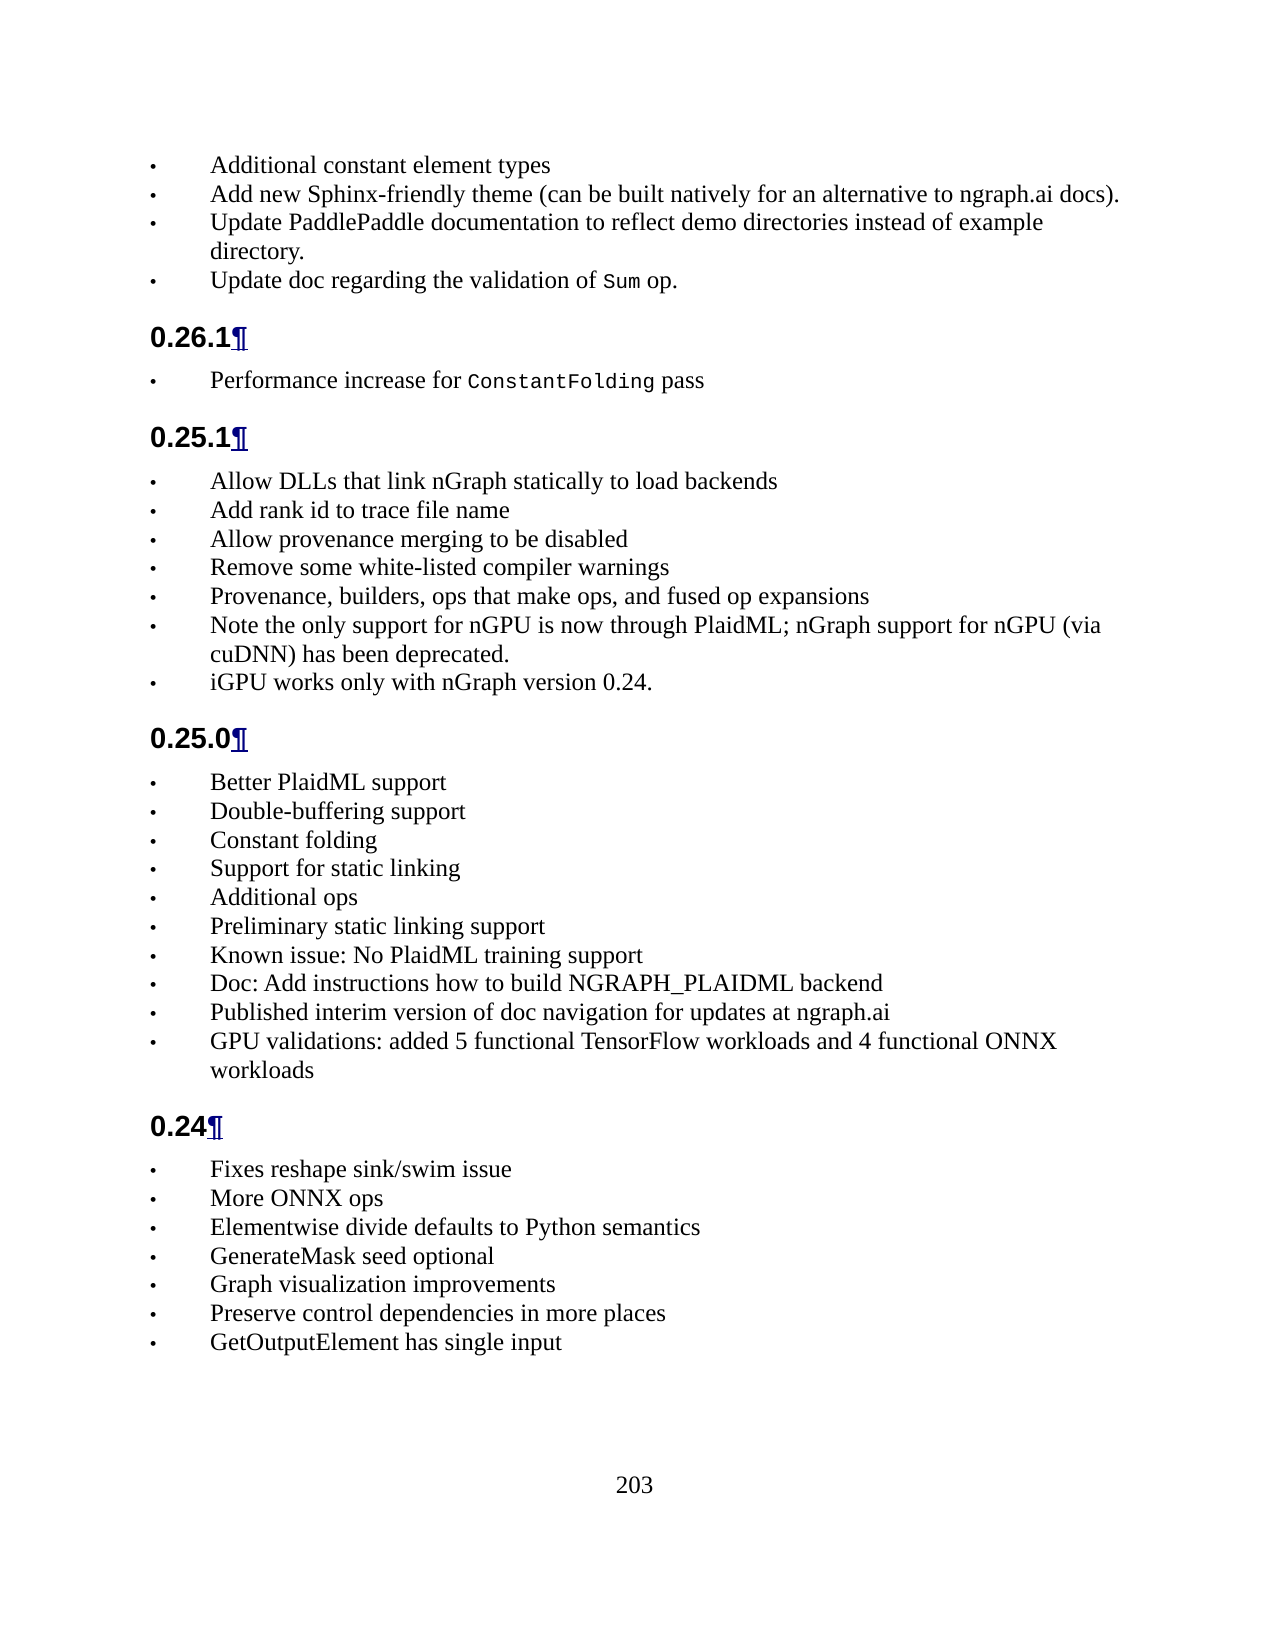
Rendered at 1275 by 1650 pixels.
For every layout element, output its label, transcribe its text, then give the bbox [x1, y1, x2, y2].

list Known issue: No PlaidML training support [150, 940, 1125, 968]
list Update doc regarding the validation of Sum op. [150, 265, 1125, 294]
list Double-buffering support [150, 796, 1125, 825]
list Update PaddlePaddle documentation to reflect demo directories instead of example directory. [150, 207, 1125, 265]
list Remove some white-listed compiler warnings [150, 552, 1125, 581]
list Performance increase for ConstantFolding pass [150, 366, 1125, 395]
list Allow provenance merging to be disabled [150, 524, 1125, 552]
list Provenance, builders, ops that make ops, and fused op expansions [150, 581, 1125, 610]
list GetOutputElement has single input [150, 1327, 1125, 1356]
list GPU validations: added 5 functional TensorFlow workloads and 4 functional ONNX workloads [150, 1026, 1125, 1083]
list Published interim version of doc navigation for updates at ngraph.ai [150, 997, 1125, 1026]
list Fixes reshape sink/swim issue [150, 1154, 1125, 1183]
list Graph visualization improvements [150, 1269, 1125, 1298]
list Add rank id to trace file name [150, 495, 1125, 524]
list Additional ops [150, 882, 1125, 911]
list Preserve control dependencies in more places [150, 1298, 1125, 1327]
list Support for static linking [150, 853, 1125, 882]
list Better PlaidML support [150, 767, 1125, 796]
subtitle 0.25.0¶ [150, 721, 1125, 755]
list Constant folding [150, 825, 1125, 853]
list Elementwise divide defaults to Python semantics [150, 1212, 1125, 1241]
list GenerateMask seed optional [150, 1241, 1125, 1269]
list Preliminary static linking support [150, 911, 1125, 940]
list Note the only support for nGPU is now through PlaidML; nGraph support for nGPU (via cuDNN) has been deprecated. [150, 610, 1125, 667]
list More ONNX ops [150, 1183, 1125, 1212]
list Doc: Add instructions how to build NGRAPH_PLAIDML backend [150, 968, 1125, 997]
list iGPU works only with nGraph version 0.24. [150, 667, 1125, 696]
subtitle 0.26.1¶ [150, 319, 1125, 353]
subtitle 0.25.1¶ [150, 420, 1125, 454]
list Additional constant element types [150, 150, 1125, 179]
list Add new Sphinx-friendly theme (can be built natively for an alternative to ngraph.ai docs). [150, 179, 1125, 207]
subtitle 0.24¶ [150, 1108, 1125, 1142]
list Allow DLLs that link nGraph statically to load backends [150, 466, 1125, 495]
